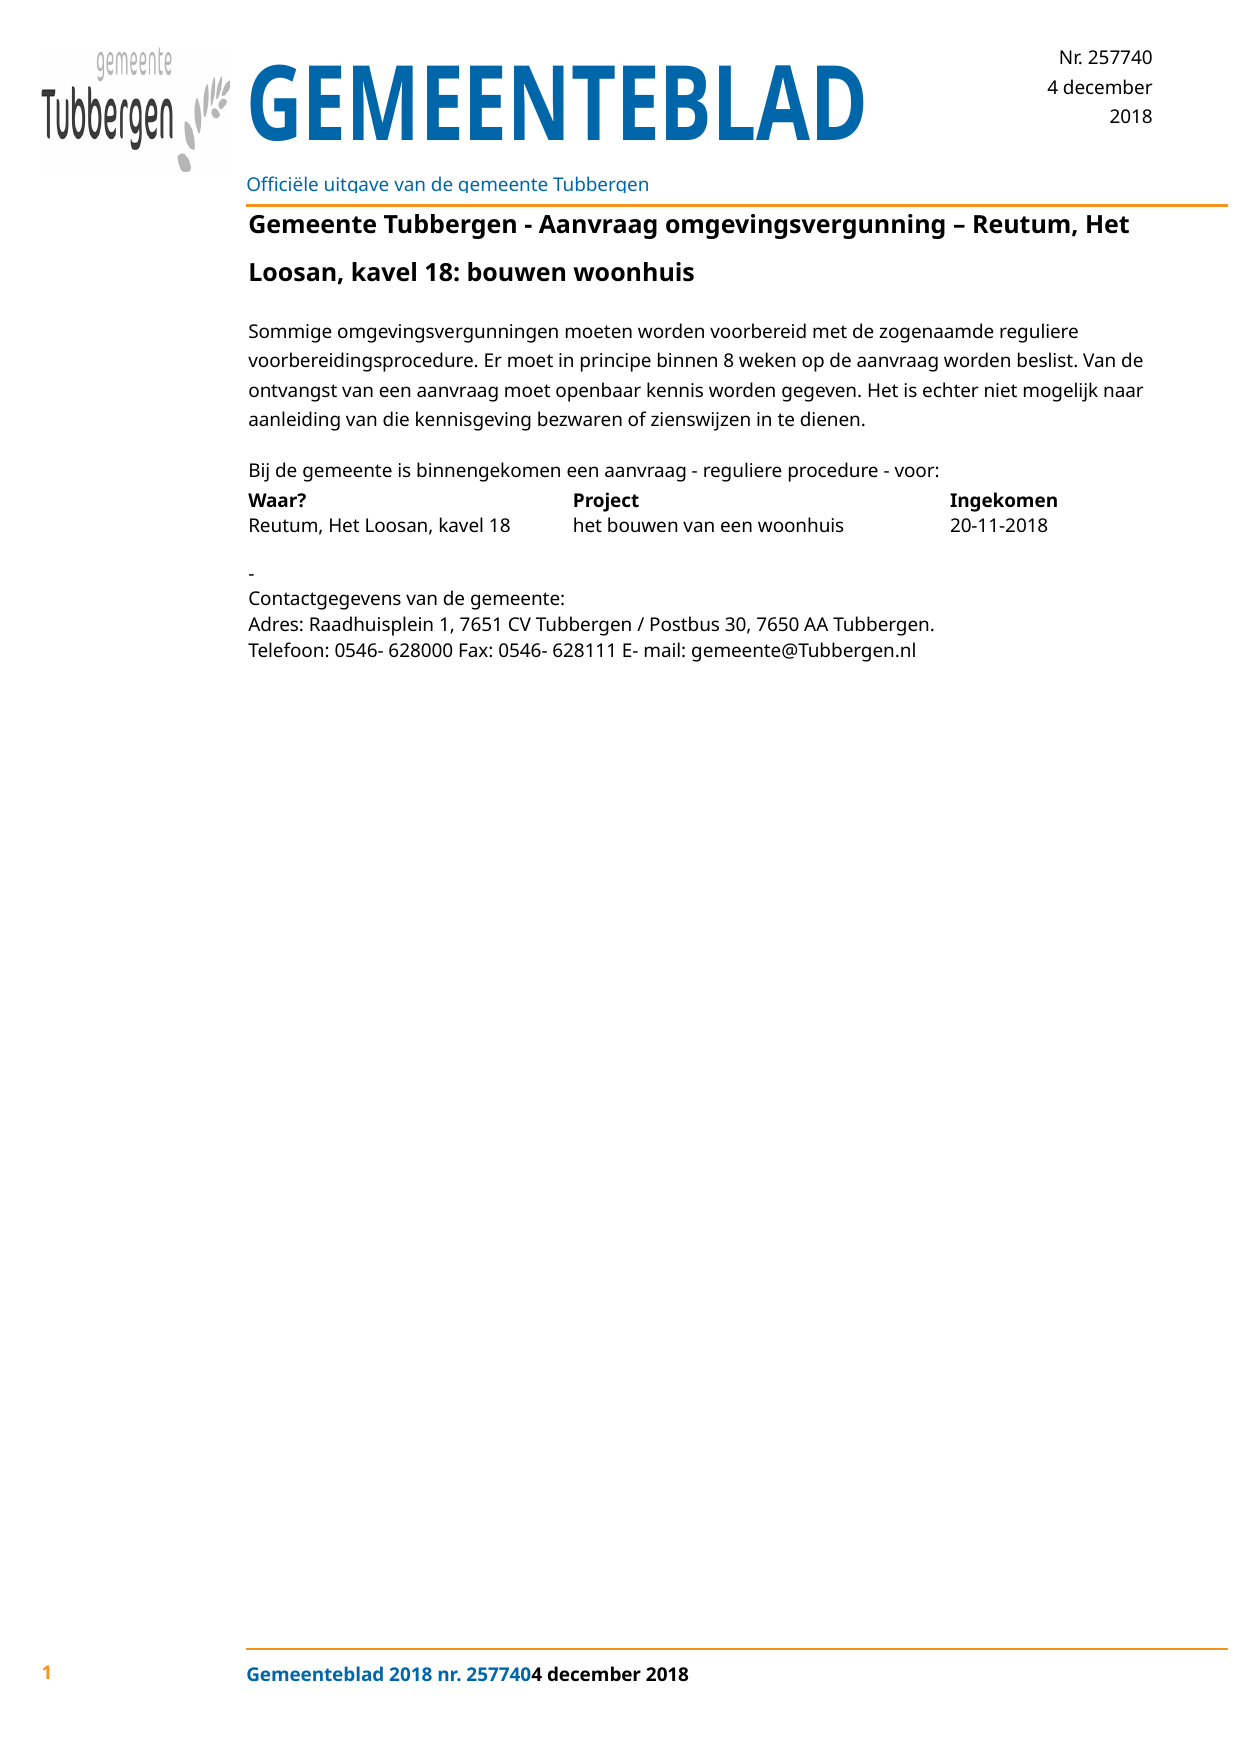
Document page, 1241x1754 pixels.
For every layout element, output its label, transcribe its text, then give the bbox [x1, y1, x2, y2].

picture [41, 47, 231, 172]
text Adres: Raadhuisplein 1, 7651 CV Tubbergen / Postbus 30, 7650 AA Tubbergen. [248, 611, 1152, 637]
table_cell 20-11-2018 [950, 513, 1152, 538]
text Gemeente Tubbergen - Aanvraag omgevingsvergunning – Reutum, Het Loosan, kavel 18: bouwen woonhuis [248, 207, 1152, 288]
table_header Waar? [248, 487, 573, 512]
text Contactgegevens van de gemeente: [248, 585, 1152, 611]
table_cell het bouwen van een woonhuis [573, 513, 950, 538]
text - [248, 560, 1152, 585]
text Telefoon: 0546- 628000 Fax: 0546- 628111 E- mail: gemeente@Tubbergen.nl [248, 637, 1152, 663]
table_header Ingekomen [950, 487, 1152, 512]
table_cell Reutum, Het Loosan, kavel 18 [248, 513, 573, 538]
text Bij de gemeente is binnengekomen een aanvraag - reguliere procedure - voor: [248, 457, 1152, 483]
text Sommige omgevingsvergunningen moeten worden voorbereid met de zogenaamde reguliere voorbereidingsprocedure. Er moet in principe binnen 8 weken op de aanvraag worden beslist. Van de ontvangst van een aanvraag moet openbaar kennis worden gegeven. Het is echter niet mogelijk naar aanleiding van die kennisgeving bezwaren of zienswijzen in te dienen. [248, 318, 1152, 432]
table_header Project [573, 487, 950, 512]
